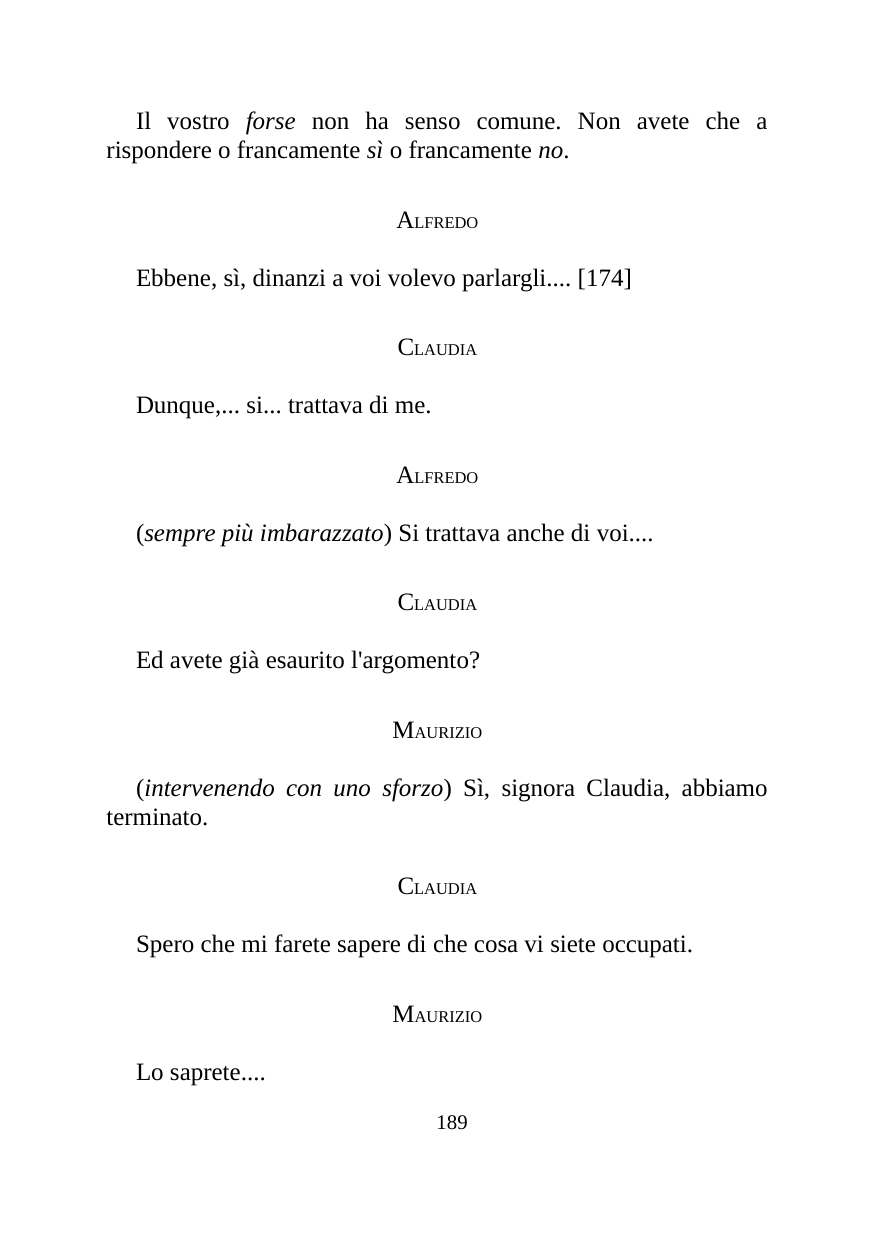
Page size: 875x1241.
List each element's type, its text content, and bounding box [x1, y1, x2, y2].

text Maurizio [106, 715, 768, 744]
text (sempre più imbarazzato) Si trattava anche di voi.... [106, 518, 768, 547]
text Alfredo [106, 460, 768, 489]
text Ebbene, sì, dinanzi a voi volevo parlargli.... [174] [106, 263, 768, 291]
text Claudia [106, 871, 768, 900]
text Dunque,... si... trattava di me. [106, 390, 768, 419]
text Spero che mi farete sapere di che cosa vi siete occupati. [106, 929, 768, 958]
text Alfredo [106, 205, 768, 233]
text Claudia [106, 332, 768, 361]
text Maurizio [106, 999, 768, 1028]
text (intervenendo con uno sforzo) Sì, signora Claudia, abbiamo terminato. [106, 773, 768, 831]
text Ed avete già esaurito l'argomento? [106, 645, 768, 674]
text Lo saprete.... [106, 1057, 768, 1086]
text Il vostro forse non ha senso comune. Non avete che a rispondere o francamente sì o francamente no. [106, 106, 768, 164]
text Claudia [106, 587, 768, 616]
